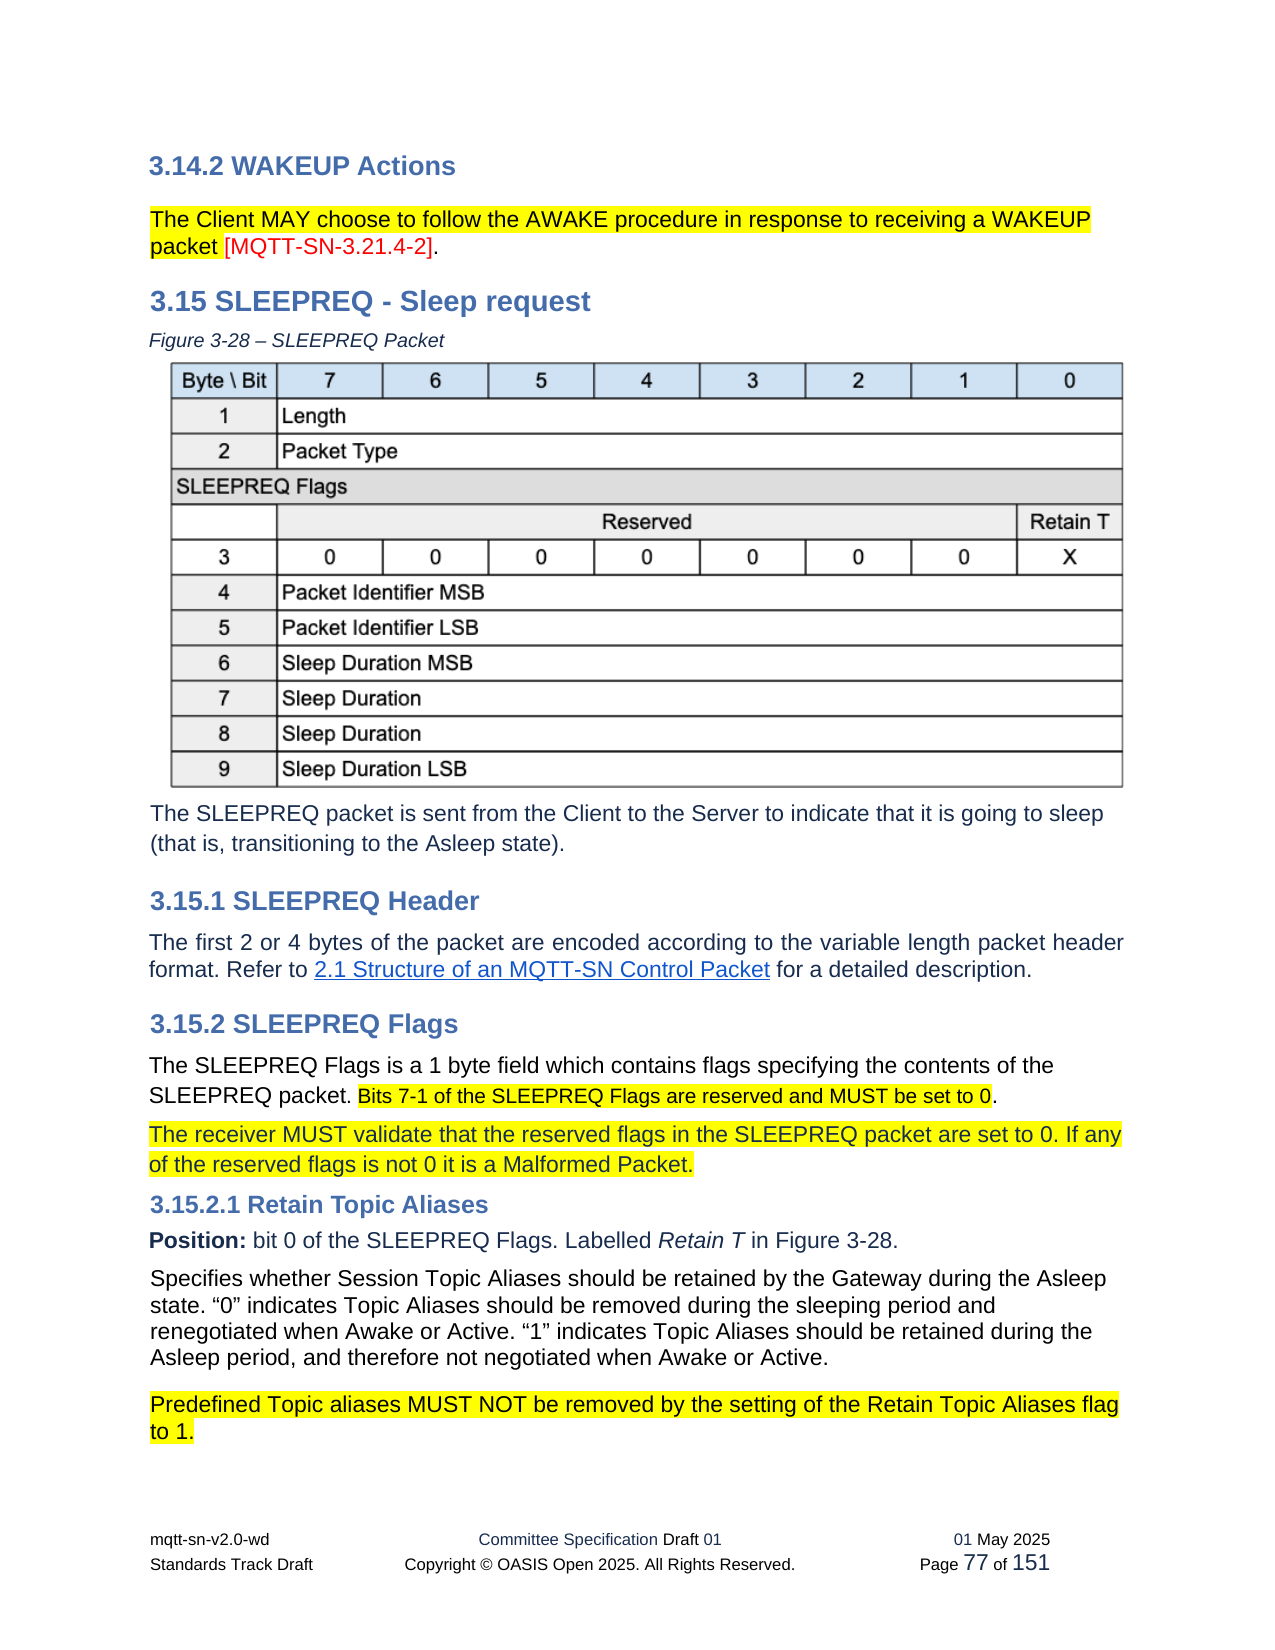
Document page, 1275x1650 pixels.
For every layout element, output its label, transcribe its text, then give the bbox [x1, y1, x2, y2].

subtitle 3.15.2.1 Retain Topic Aliases [150, 1189, 1124, 1218]
subtitle 3.15.2 SLEEPREQ Flags [150, 1008, 1124, 1039]
subtitle 3.15 SLEEPREQ - Sleep request [150, 284, 1124, 317]
picture [148, 362, 1124, 788]
text Position: bit 0 of the SLEEPREQ Flags. Labelled Retain T in Figure 3-28. [148, 1227, 1124, 1253]
text The SLEEPREQ packet is sent from the Client to the Server to indicate that it is going to sleep (that is, transitioning to the Asleep state). [150, 800, 1124, 857]
text Predefined Topic aliases MUST NOT be removed by the setting of the Retain Topic Aliases flag to 1. [150, 1391, 1124, 1444]
text The Client MAY choose to follow the AWAKE procedure in response to receiving a WAKEUP packet [MQTT-SN-3.21.4-2]. [150, 206, 1125, 259]
text Figure 3-28 – SLEEPREQ Packet [148, 328, 1124, 351]
subtitle 3.14.2 WAKEUP Actions [148, 150, 1124, 181]
text The SLEEPREQ Flags is a 1 byte field which contains flags specifying the contents of the SLEEPREQ packet. Bits 7-1 of the SLEEPREQ Flags are reserved and MUST be set to 0. [148, 1052, 1124, 1109]
text Specifies whether Session Topic Aliases should be retained by the Gateway during the Asleep state. “0” indicates Topic Aliases should be removed during the sleeping period and renegotiated when Awake or Active. “1” indicates Topic Aliases should be retained during the Asleep period, and therefore not negotiated when Awake or Active. [150, 1265, 1124, 1371]
subtitle 3.15.1 SLEEPREQ Header [150, 885, 1124, 917]
text The first 2 or 4 bytes of the packet are encoded according to the variable length packet header format. Refer to 2.1 Structure of an MQTT-SN Control Packet for a detailed description. [148, 929, 1124, 983]
text The receiver MUST validate that the reserved flags in the SLEEPREQ packet are set to 0. If any of the reserved flags is not 0 it is a Malformed Packet. [148, 1121, 1124, 1177]
